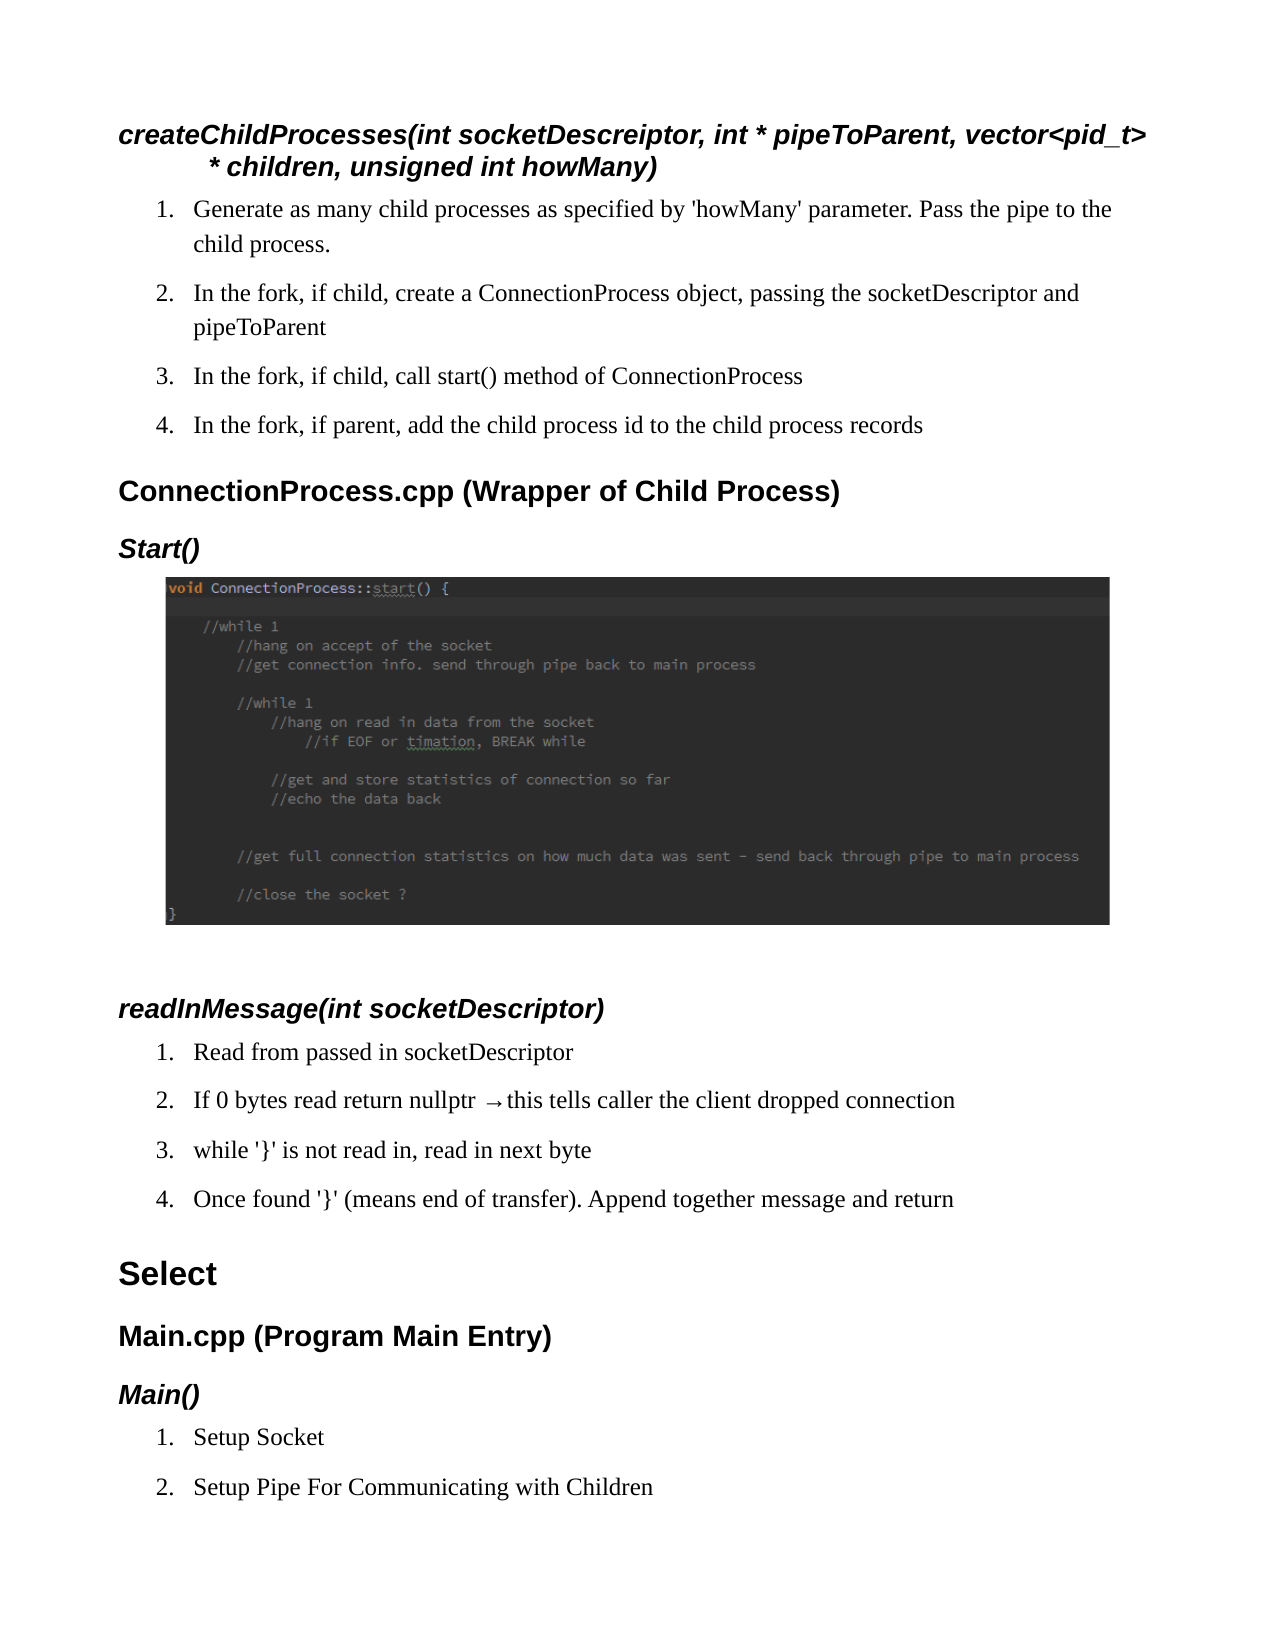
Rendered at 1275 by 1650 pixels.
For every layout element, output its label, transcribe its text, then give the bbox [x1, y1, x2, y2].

list Generate as many child processes as specified by 'howMany' parameter. Pass the pipe to the child process. [156, 194, 1157, 258]
list In the fork, if child, call start() method of ConnectionProcess [156, 361, 1157, 390]
subtitle createChildProcesses(int socketDescreiptor, int * pipeToParent, vector<pid_t> * children, unsigned int howMany) [118, 118, 1157, 182]
subtitle readInMessage(int socketDescriptor) [118, 992, 1157, 1024]
subtitle Select [118, 1254, 1157, 1292]
picture [165, 577, 1110, 925]
list In the fork, if child, create a ConnectionProcess object, passing the socketDescriptor and pipeToParent [156, 278, 1157, 341]
list while '}' is not read in, read in next byte [156, 1135, 1157, 1163]
list Setup Socket [156, 1422, 1157, 1451]
subtitle Start() [118, 533, 1157, 565]
subtitle ConnectionProcess.cpp (Wrapper of Child Process) [118, 474, 1157, 508]
list If 0 bytes read return nullptr →this tells caller the client dropped connection [156, 1086, 1157, 1114]
list In the fork, if parent, add the child process id to the child process records [156, 411, 1157, 439]
subtitle Main.cpp (Program Main Entry) [118, 1319, 1157, 1353]
list Read from passed in socketDescriptor [156, 1037, 1157, 1065]
subtitle Main() [118, 1378, 1157, 1410]
list Setup Pipe For Communicating with Children [156, 1472, 1157, 1500]
list Once found '}' (means end of transfer). Append together message and return [156, 1184, 1157, 1212]
